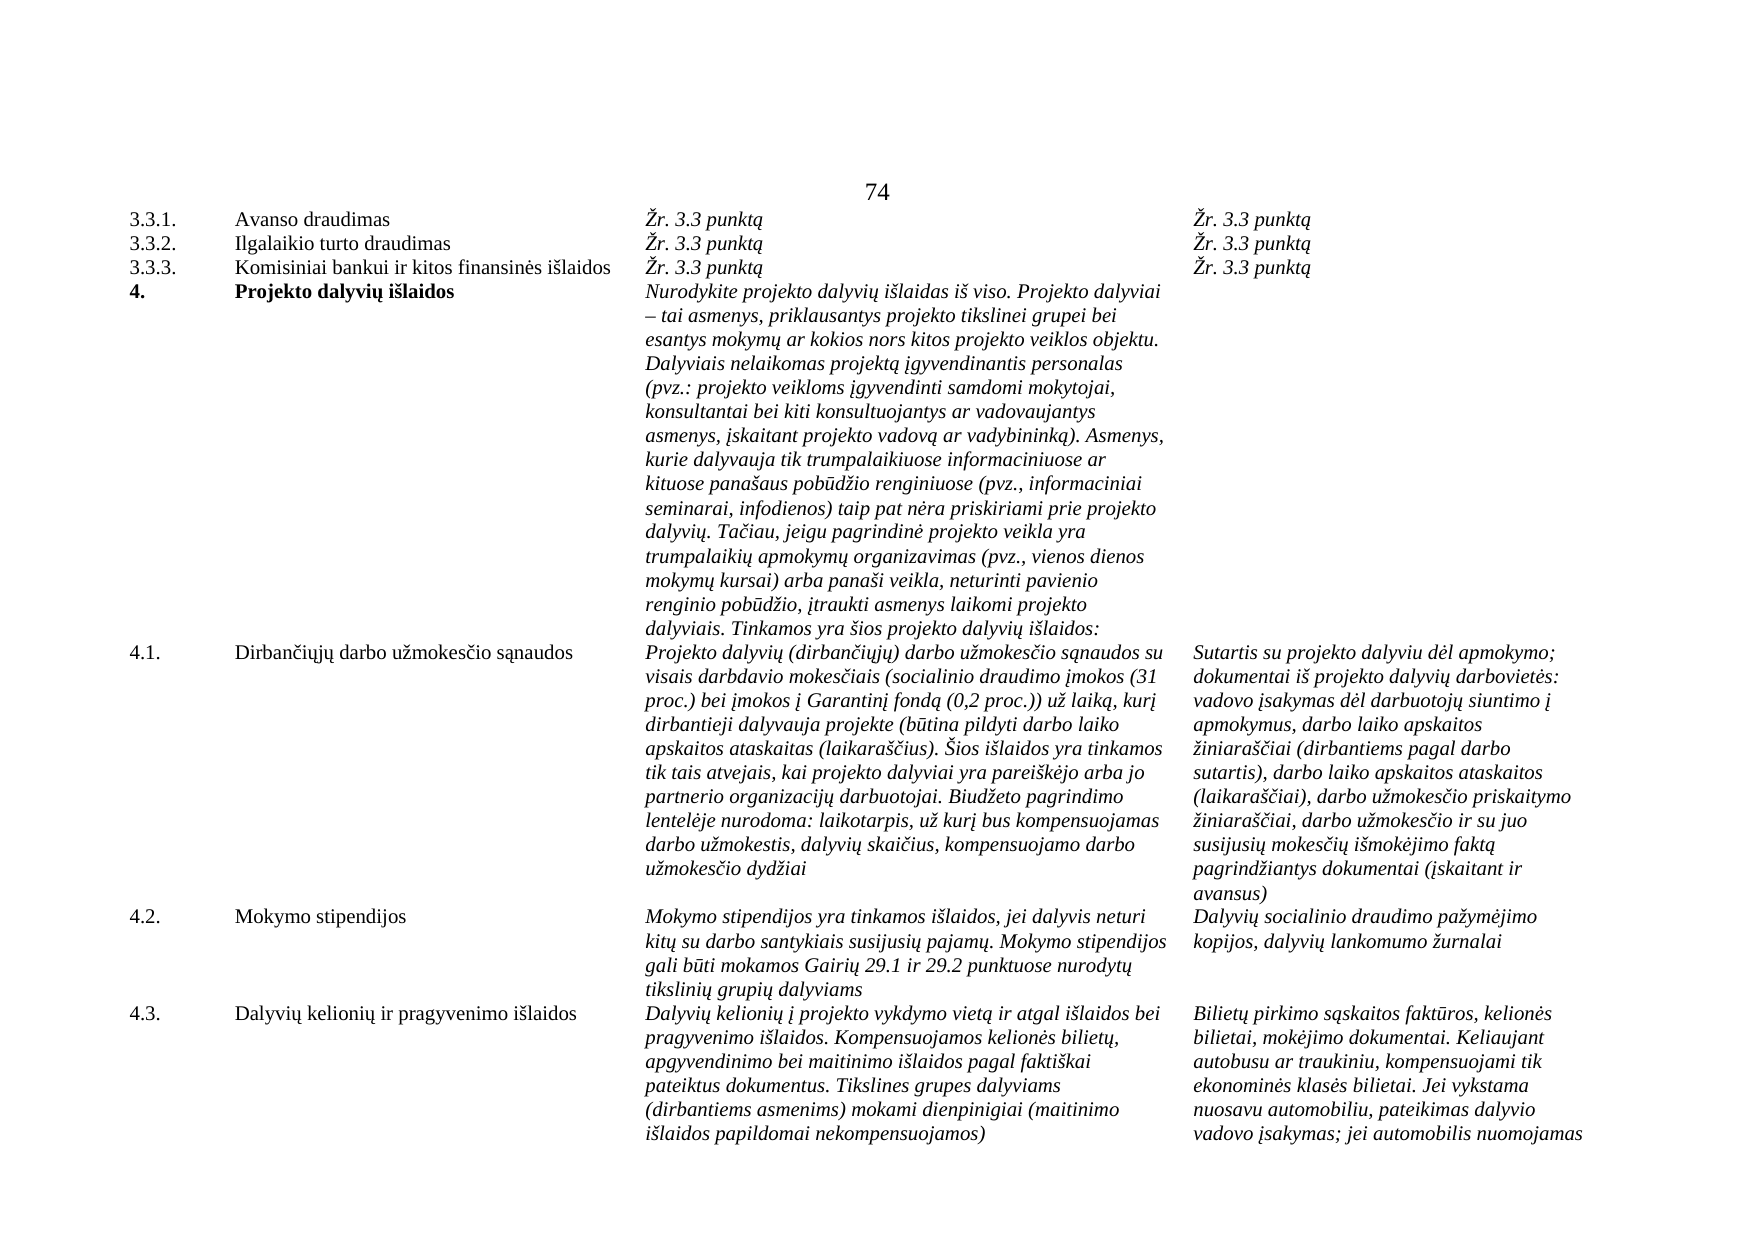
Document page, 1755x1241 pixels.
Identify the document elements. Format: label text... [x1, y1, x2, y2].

table_cell Žr. 3.3 punktą [1182, 207, 1599, 231]
table_cell Žr. 3.3 punktą [634, 207, 1182, 231]
table_cell Dalyvių socialinio draudimo pažymėjimo kopijos, dalyvių lankomumo žurnalai [1182, 905, 1599, 1001]
table_cell Dirbančiųjų darbo užmokesčio sąnaudos [223, 640, 634, 904]
table_cell Projekto dalyvių (dirbančiųjų) darbo užmokesčio sąnaudos su visais darbdavio mokesčiais (socialinio draudimo įmokos (31 proc.) bei įmokos į Garantinį fondą (0,2 proc.)) už laiką, kurį dirbantieji dalyvauja projekte (būtina pildyti darbo laiko apskaitos ataskaitas (laikaraščius). Šios išlaidos yra tinkamos tik tais atvejais, kai projekto dalyviai yra pareiškėjo arba jo partnerio organizacijų darbuotojai. Biudžeto pagrindimo lentelėje nurodoma: laikotarpis, už kurį bus kompensuojamas darbo užmokestis, dalyvių skaičius, kompensuojamo darbo užmokesčio dydžiai [634, 640, 1182, 904]
table_cell Mokymo stipendijos yra tinkamos išlaidos, jei dalyvis neturi kitų su darbo santykiais susijusių pajamų. Mokymo stipendijos gali būti mokamos Gairių 29.1 ir 29.2 punktuose nurodytų tikslinių grupių dalyviams [634, 905, 1182, 1001]
table_cell [1599, 231, 1636, 255]
table_cell 3.3.2. [118, 231, 223, 255]
table_cell 3.3.1. [118, 207, 223, 231]
table_cell Žr. 3.3 punktą [1182, 255, 1599, 279]
table_cell Komisiniai bankui ir kitos finansinės išlaidos [223, 255, 634, 279]
table_cell Bilietų pirkimo sąskaitos faktūros, kelionės bilietai, mokėjimo dokumentai. Keliaujant autobusu ar traukiniu, kompensuojami tik ekonominės klasės bilietai. Jei vykstama nuosavu automobiliu, pateikimas dalyvio vadovo įsakymas; jei automobilis nuomojamas [1182, 1001, 1599, 1145]
table_cell Sutartis su projekto dalyviu dėl apmokymo; dokumentai iš projekto dalyvių darbovietės: vadovo įsakymas dėl darbuotojų siuntimo į apmokymus, darbo laiko apskaitos žiniaraščiai (dirbantiems pagal darbo sutartis), darbo laiko apskaitos ataskaitos (laikaraščiai), darbo užmokesčio priskaitymo žiniaraščiai, darbo užmokesčio ir su juo susijusių mokesčių išmokėjimo faktą pagrindžiantys dokumentai (įskaitant ir avansus) [1182, 640, 1599, 904]
table_cell [1599, 207, 1636, 231]
table_cell 4.1. [118, 640, 223, 904]
table_cell 4.2. [118, 905, 223, 1001]
table_cell [1599, 1001, 1636, 1145]
table_cell [1182, 279, 1599, 640]
table_cell Dalyvių kelionių ir pragyvenimo išlaidos [223, 1001, 634, 1145]
table_cell 4.3. [118, 1001, 223, 1145]
table_cell Dalyvių kelionių į projekto vykdymo vietą ir atgal išlaidos bei pragyvenimo išlaidos. Kompensuojamos kelionės bilietų, apgyvendinimo bei maitinimo išlaidos pagal faktiškai pateiktus dokumentus. Tikslines grupes dalyviams (dirbantiems asmenims) mokami dienpinigiai (maitinimo išlaidos papildomai nekompensuojamos) [634, 1001, 1182, 1145]
table_cell Mokymo stipendijos [223, 905, 634, 1001]
table_cell Projekto dalyvių išlaidos [223, 279, 634, 640]
table_cell 4. [118, 279, 223, 640]
table_cell Ilgalaikio turto draudimas [223, 231, 634, 255]
table_cell 3.3.3. [118, 255, 223, 279]
table_cell Žr. 3.3 punktą [634, 255, 1182, 279]
table_cell [1599, 640, 1636, 904]
table_cell Nurodykite projekto dalyvių išlaidas iš viso. Projekto dalyviai – tai asmenys, priklausantys projekto tikslinei grupei bei esantys mokymų ar kokios nors kitos projekto veiklos objektu. Dalyviais nelaikomas projektą įgyvendinantis personalas (pvz.: projekto veikloms įgyvendinti samdomi mokytojai, konsultantai bei kiti konsultuojantys ar vadovaujantys asmenys, įskaitant projekto vadovą ar vadybininką). Asmenys, kurie dalyvauja tik trumpalaikiuose informaciniuose ar kituose panašaus pobūdžio renginiuose (pvz., informaciniai seminarai, infodienos) taip pat nėra priskiriami prie projekto dalyvių. Tačiau, jeigu pagrindinė projekto veikla yra trumpalaikių apmokymų organizavimas (pvz., vienos dienos mokymų kursai) arba panaši veikla, neturinti pavienio renginio pobūdžio, įtraukti asmenys laikomi projekto dalyviais. Tinkamos yra šios projekto dalyvių išlaidos: [634, 279, 1182, 640]
table_cell Žr. 3.3 punktą [1182, 231, 1599, 255]
table_cell [1599, 905, 1636, 1001]
table_cell [1599, 255, 1636, 279]
table_cell [1599, 279, 1636, 640]
table_cell Žr. 3.3 punktą [634, 231, 1182, 255]
table_cell Avanso draudimas [223, 207, 634, 231]
